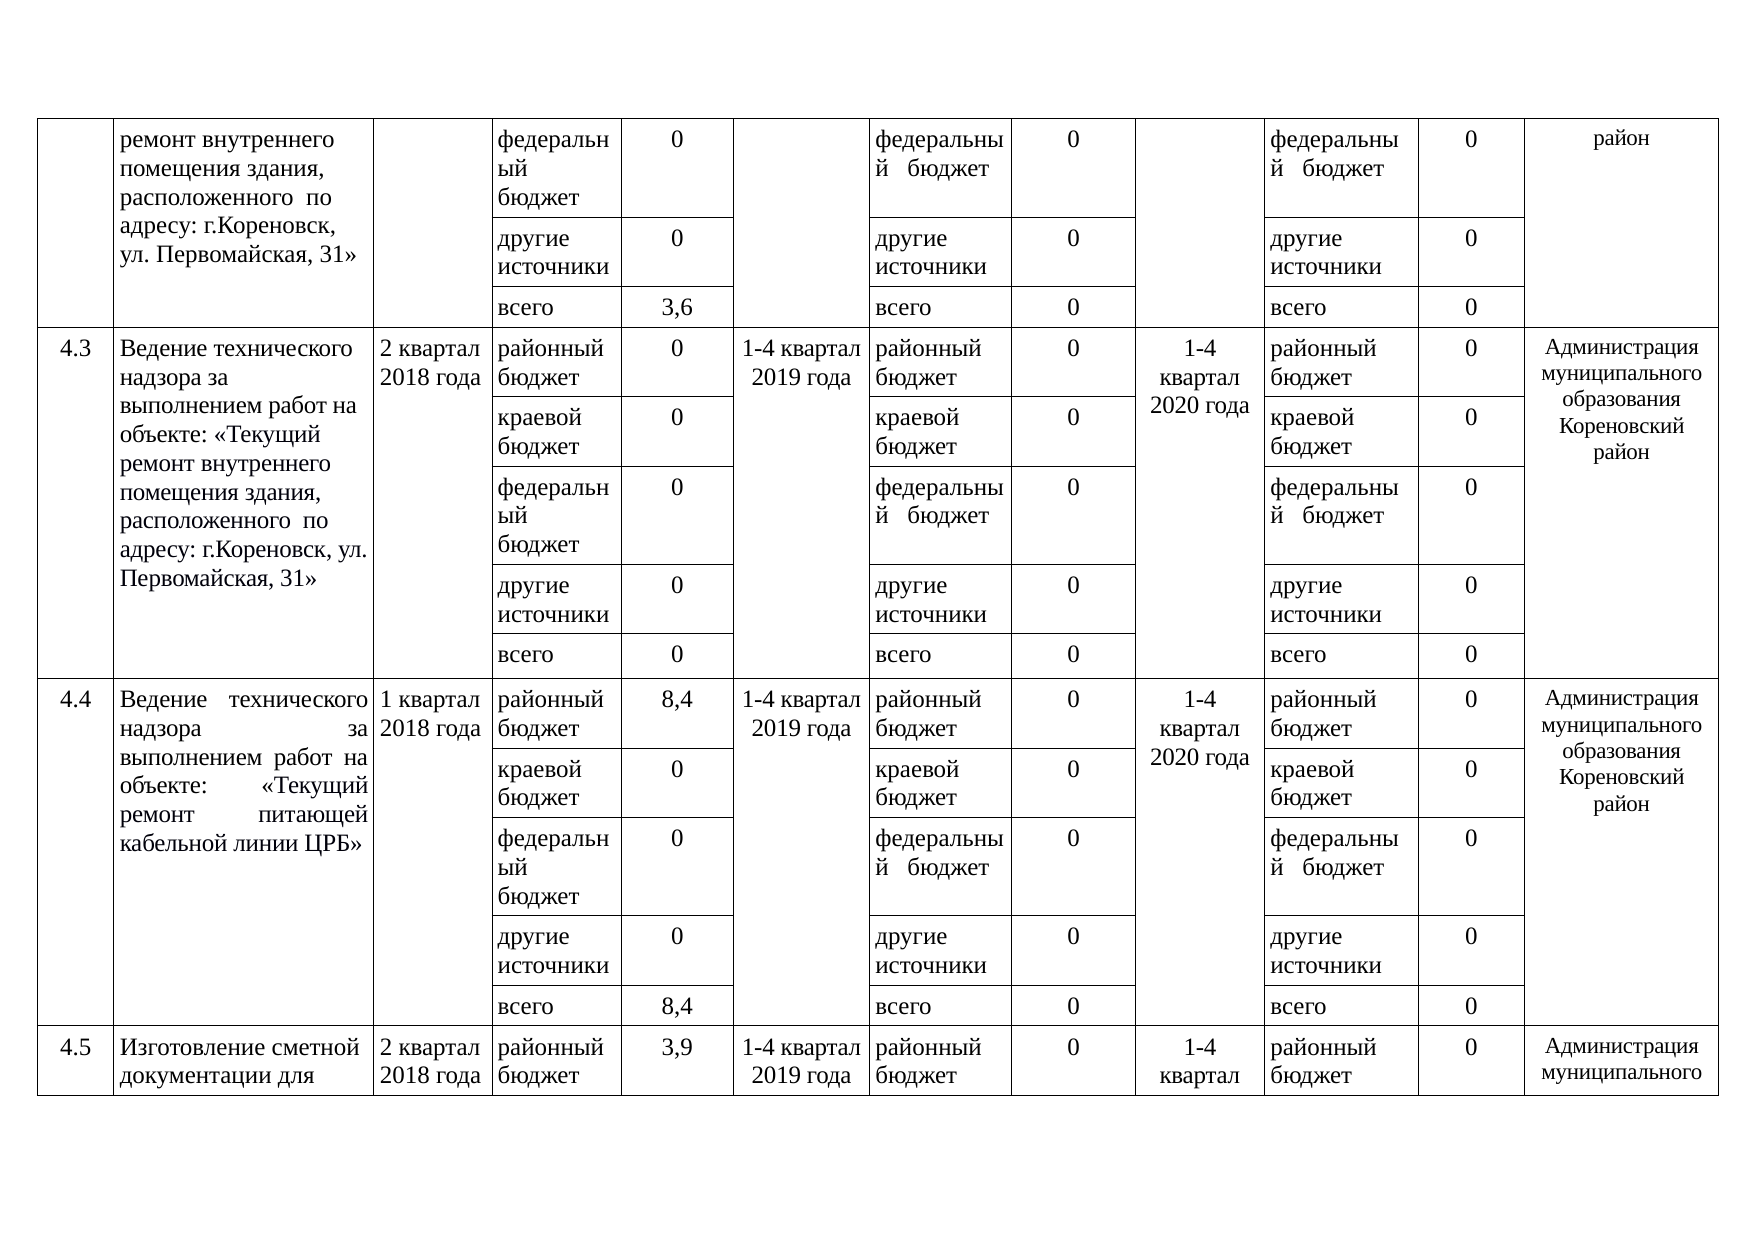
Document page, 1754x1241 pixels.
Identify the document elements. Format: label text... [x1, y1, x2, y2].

table_cell другие источники [870, 565, 1011, 633]
table_cell [1136, 119, 1264, 327]
table_cell другие источники [870, 916, 1011, 985]
table_cell краевой бюджет [1265, 749, 1418, 817]
table_cell районный бюджет [493, 679, 621, 747]
table_cell 0 [1012, 218, 1135, 286]
table_cell 2 квартал 2018 года [374, 328, 492, 678]
table_cell другие источники [1265, 565, 1418, 633]
table_cell [374, 119, 492, 327]
table_cell 8,4 [622, 679, 733, 747]
table_cell 0 [1419, 818, 1524, 915]
table_cell 0 [622, 818, 733, 915]
table_cell 2 квартал 2018 года [374, 1026, 492, 1095]
table_cell 3,9 [622, 1026, 733, 1095]
table_cell федеральный бюджет [870, 119, 1011, 216]
table_cell 0 [1012, 679, 1135, 747]
table_cell районный бюджет [493, 1026, 621, 1095]
table_cell 0 [1012, 986, 1135, 1025]
table_cell всего [1265, 634, 1418, 678]
table_cell 0 [1419, 749, 1524, 817]
table_cell всего [870, 287, 1011, 327]
table_cell федеральный бюджет [1265, 467, 1418, 564]
table_cell другие источники [1265, 916, 1418, 985]
table_cell другие источники [493, 218, 621, 286]
table_cell 0 [622, 634, 733, 678]
table_cell 0 [1012, 634, 1135, 678]
table_cell всего [1265, 287, 1418, 327]
table_cell районный бюджет [870, 328, 1011, 396]
table_cell всего [493, 986, 621, 1025]
table_cell районный бюджет [870, 1026, 1011, 1095]
table_cell всего [493, 287, 621, 327]
table_cell Администрация муниципального образования Кореновский район [1525, 679, 1718, 1025]
table_cell 0 [1419, 397, 1524, 466]
table_cell 0 [1012, 328, 1135, 396]
table_cell 0 [622, 565, 733, 633]
table_cell 0 [622, 218, 733, 286]
table_cell 3,6 [622, 287, 733, 327]
table_cell другие источники [870, 218, 1011, 286]
table_cell Изготовление сметной документации для [114, 1026, 373, 1095]
table_cell 0 [1419, 986, 1524, 1025]
table_cell 0 [1012, 565, 1135, 633]
table_cell 0 [622, 397, 733, 466]
table_cell 0 [1419, 565, 1524, 633]
table_cell районный бюджет [1265, 328, 1418, 396]
table_cell федеральный бюджет [493, 818, 621, 915]
table_cell 0 [622, 916, 733, 985]
table_cell 8,4 [622, 986, 733, 1025]
table_cell 4.5 [38, 1026, 113, 1095]
table_cell всего [493, 634, 621, 678]
table_cell 1-4 квартал 2020 года [1136, 328, 1264, 678]
table_cell краевой бюджет [493, 397, 621, 466]
table_cell 0 [1419, 1026, 1524, 1095]
table_cell 0 [1419, 467, 1524, 564]
table_cell 0 [1419, 679, 1524, 747]
table_cell 0 [1419, 287, 1524, 327]
table_cell 0 [1012, 916, 1135, 985]
table_cell федеральный бюджет [870, 467, 1011, 564]
table_cell краевой бюджет [870, 749, 1011, 817]
table_cell районный бюджет [493, 328, 621, 396]
table_cell [38, 119, 113, 327]
table_cell 1 квартал 2018 года [374, 679, 492, 1025]
table_cell [734, 119, 869, 327]
table_cell Администрация муниципального образования Кореновский район [1525, 328, 1718, 678]
table_cell район [1525, 119, 1718, 327]
table_cell 0 [1419, 634, 1524, 678]
table_cell 0 [1419, 916, 1524, 985]
table_cell 1-4 квартал 2019 года [734, 328, 869, 678]
table_cell краевой бюджет [493, 749, 621, 817]
table_cell всего [870, 986, 1011, 1025]
table_cell 0 [1419, 328, 1524, 396]
table_cell Ведение технического надзора за выполнением работ на объекте: «Текущий ремонт питающей кабельной линии ЦРБ» [114, 679, 373, 1025]
table_cell 0 [1012, 1026, 1135, 1095]
table_cell 1-4 квартал 2020 года [1136, 679, 1264, 1025]
table_cell всего [870, 634, 1011, 678]
table_cell другие источники [1265, 218, 1418, 286]
table_cell 4.3 [38, 328, 113, 678]
table_cell ремонт внутреннего помещения здания, расположенного по адресу: г.Кореновск, ул. Первомайская, 31» [114, 119, 373, 327]
table_cell всего [1265, 986, 1418, 1025]
table_cell 1-4 квартал [1136, 1026, 1264, 1095]
table_cell 0 [1419, 218, 1524, 286]
table_cell 4.4 [38, 679, 113, 1025]
table_cell федеральный бюджет [1265, 119, 1418, 216]
table_cell 0 [622, 467, 733, 564]
table_cell другие источники [493, 916, 621, 985]
table_cell 1-4 квартал 2019 года [734, 679, 869, 1025]
table_cell федеральный бюджет [493, 467, 621, 564]
table_cell 0 [622, 749, 733, 817]
table_cell другие источники [493, 565, 621, 633]
table_cell краевой бюджет [1265, 397, 1418, 466]
table_cell 0 [1419, 119, 1524, 216]
table_cell районный бюджет [870, 679, 1011, 747]
table_cell 0 [1012, 818, 1135, 915]
table_cell 0 [1012, 749, 1135, 817]
table_cell 0 [622, 119, 733, 216]
table_cell 1-4 квартал 2019 года [734, 1026, 869, 1095]
table_cell федеральный бюджет [1265, 818, 1418, 915]
table_cell районный бюджет [1265, 679, 1418, 747]
table_cell федеральный бюджет [870, 818, 1011, 915]
table_cell районный бюджет [1265, 1026, 1418, 1095]
table_cell Ведение технического надзора за выполнением работ на объекте: «Текущий ремонт внутреннего помещения здания, расположенного по адресу: г.Кореновск, ул. Первомайская, 31» [114, 328, 373, 678]
table_cell федеральный бюджет [493, 119, 621, 216]
table_cell 0 [622, 328, 733, 396]
table_cell 0 [1012, 119, 1135, 216]
table_cell 0 [1012, 467, 1135, 564]
table_cell 0 [1012, 287, 1135, 327]
table_cell краевой бюджет [870, 397, 1011, 466]
table_cell Администрация муниципального [1525, 1026, 1718, 1095]
table_cell 0 [1012, 397, 1135, 466]
